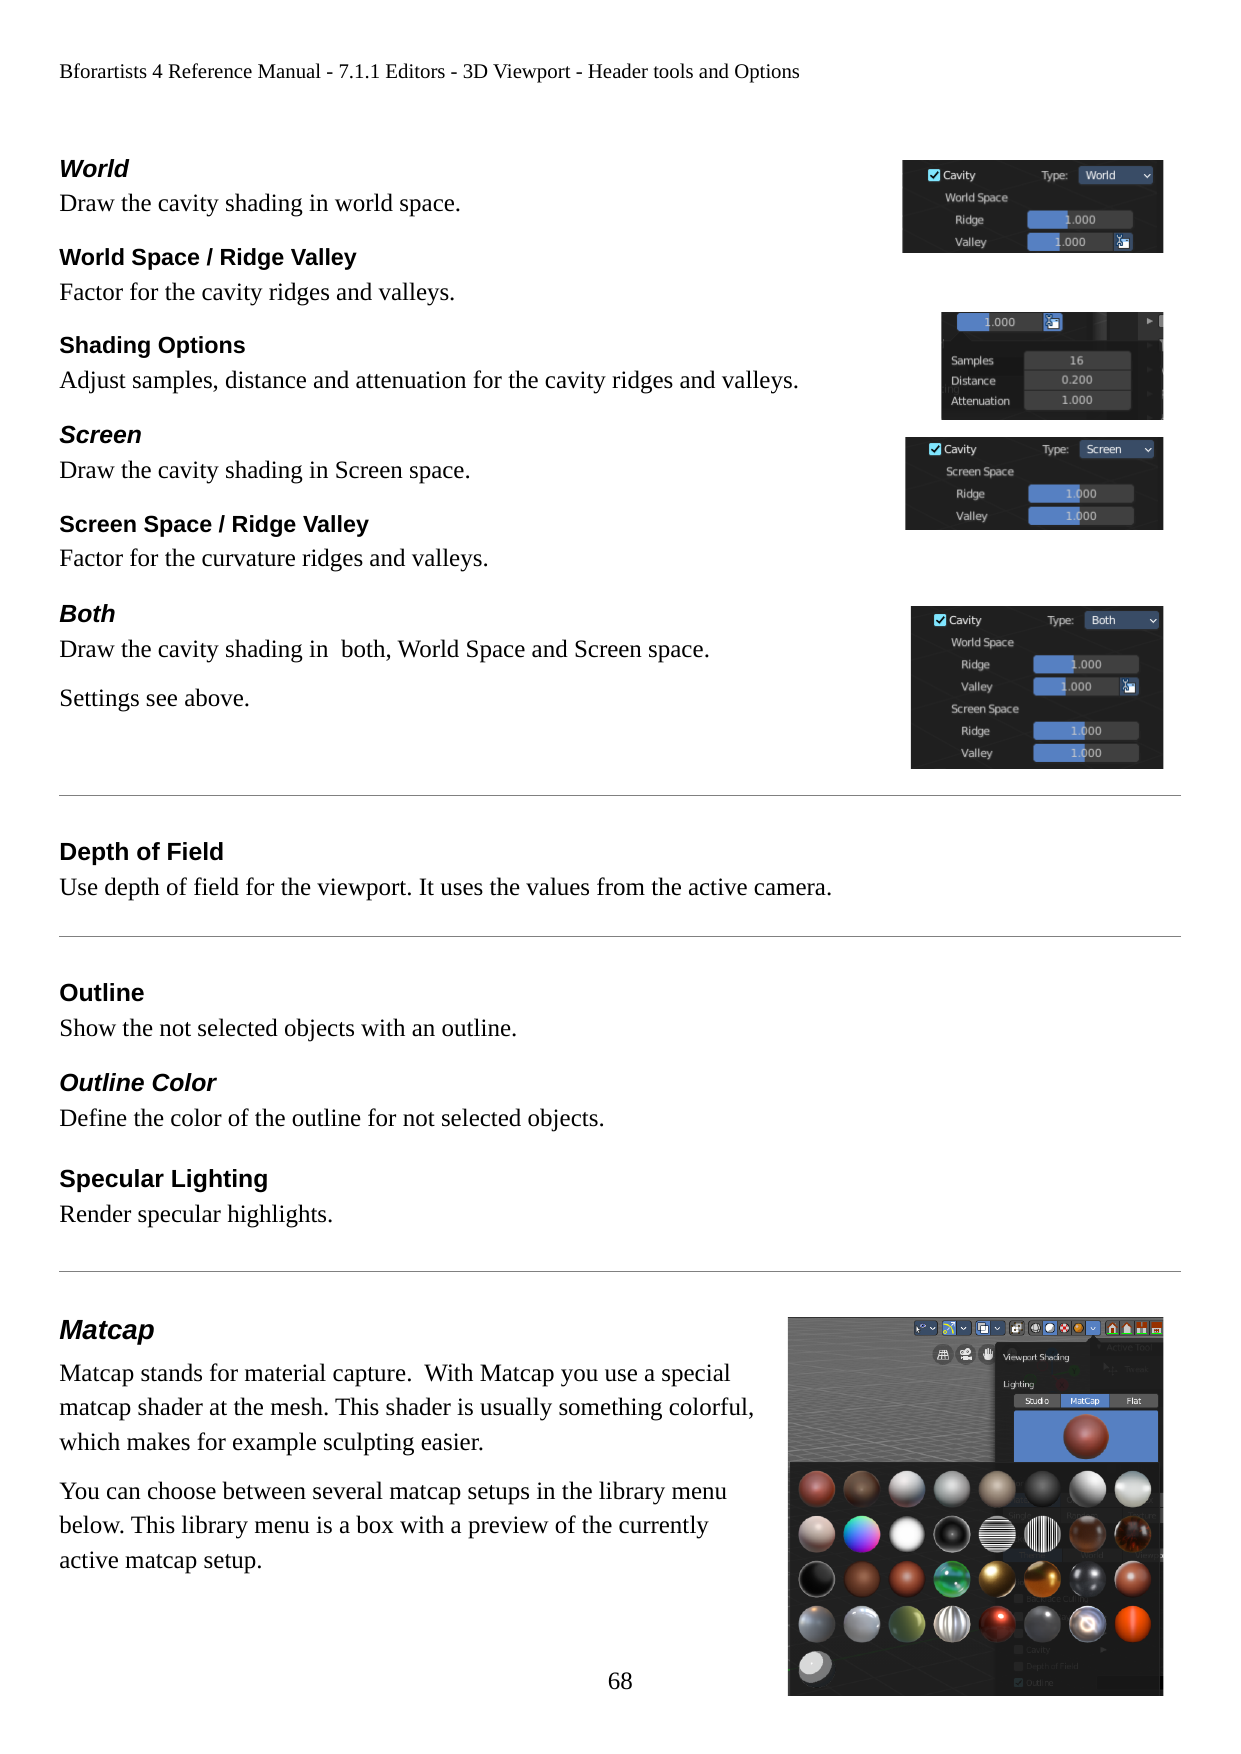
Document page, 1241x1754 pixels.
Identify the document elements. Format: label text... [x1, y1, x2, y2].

text Adjust samples, distance and attenuation for the cavity ridges and valleys. [59, 365, 941, 394]
subtitle Screen [59, 420, 1181, 449]
text Define the color of the outline for not selected objects. [59, 1103, 1181, 1132]
text Settings see above. [59, 683, 910, 711]
subtitle Outline [59, 978, 1181, 1007]
subtitle [1164, 332, 1181, 359]
text Draw the cavity shading in world space. [59, 188, 902, 217]
picture [787, 1317, 1164, 1696]
text Draw the cavity shading in Screen space. [59, 455, 905, 484]
subtitle Depth of Field [59, 837, 1181, 866]
subtitle Matcap [59, 1313, 1181, 1345]
picture [905, 437, 1164, 530]
subtitle Shading Options [59, 332, 941, 359]
subtitle Specular Lighting [59, 1164, 1181, 1193]
subtitle Both [59, 599, 1181, 627]
subtitle Screen Space / Ridge Valley [59, 511, 1181, 537]
text Render specular highlights. [59, 1199, 1181, 1228]
text You can choose between several matcap setups in the library menu below. This library menu is a box with a preview of the currently active matcap setup. [59, 1476, 787, 1573]
picture [910, 606, 1164, 769]
subtitle World Space / Ridge Valley [59, 244, 1181, 271]
text Factor for the curvature ridges and valleys. [59, 543, 1181, 572]
text Matcap stands for material capture. With Matcap you use a special matcap shader at the mesh. This shader is usually something colorful, which makes for example sculpting easier. [59, 1358, 787, 1456]
subtitle Outline Color [59, 1068, 1181, 1097]
text Factor for the cavity ridges and valleys. [59, 277, 1181, 306]
picture [941, 312, 1164, 420]
subtitle World [59, 154, 1181, 182]
text Use depth of field for the viewport. It uses the values from the active camera. [59, 872, 1181, 901]
text [1164, 683, 1181, 711]
text Draw the cavity shading in both, World Space and Screen space. [59, 634, 910, 662]
picture [902, 160, 1164, 253]
text Show the not selected objects with an outline. [59, 1013, 1181, 1042]
